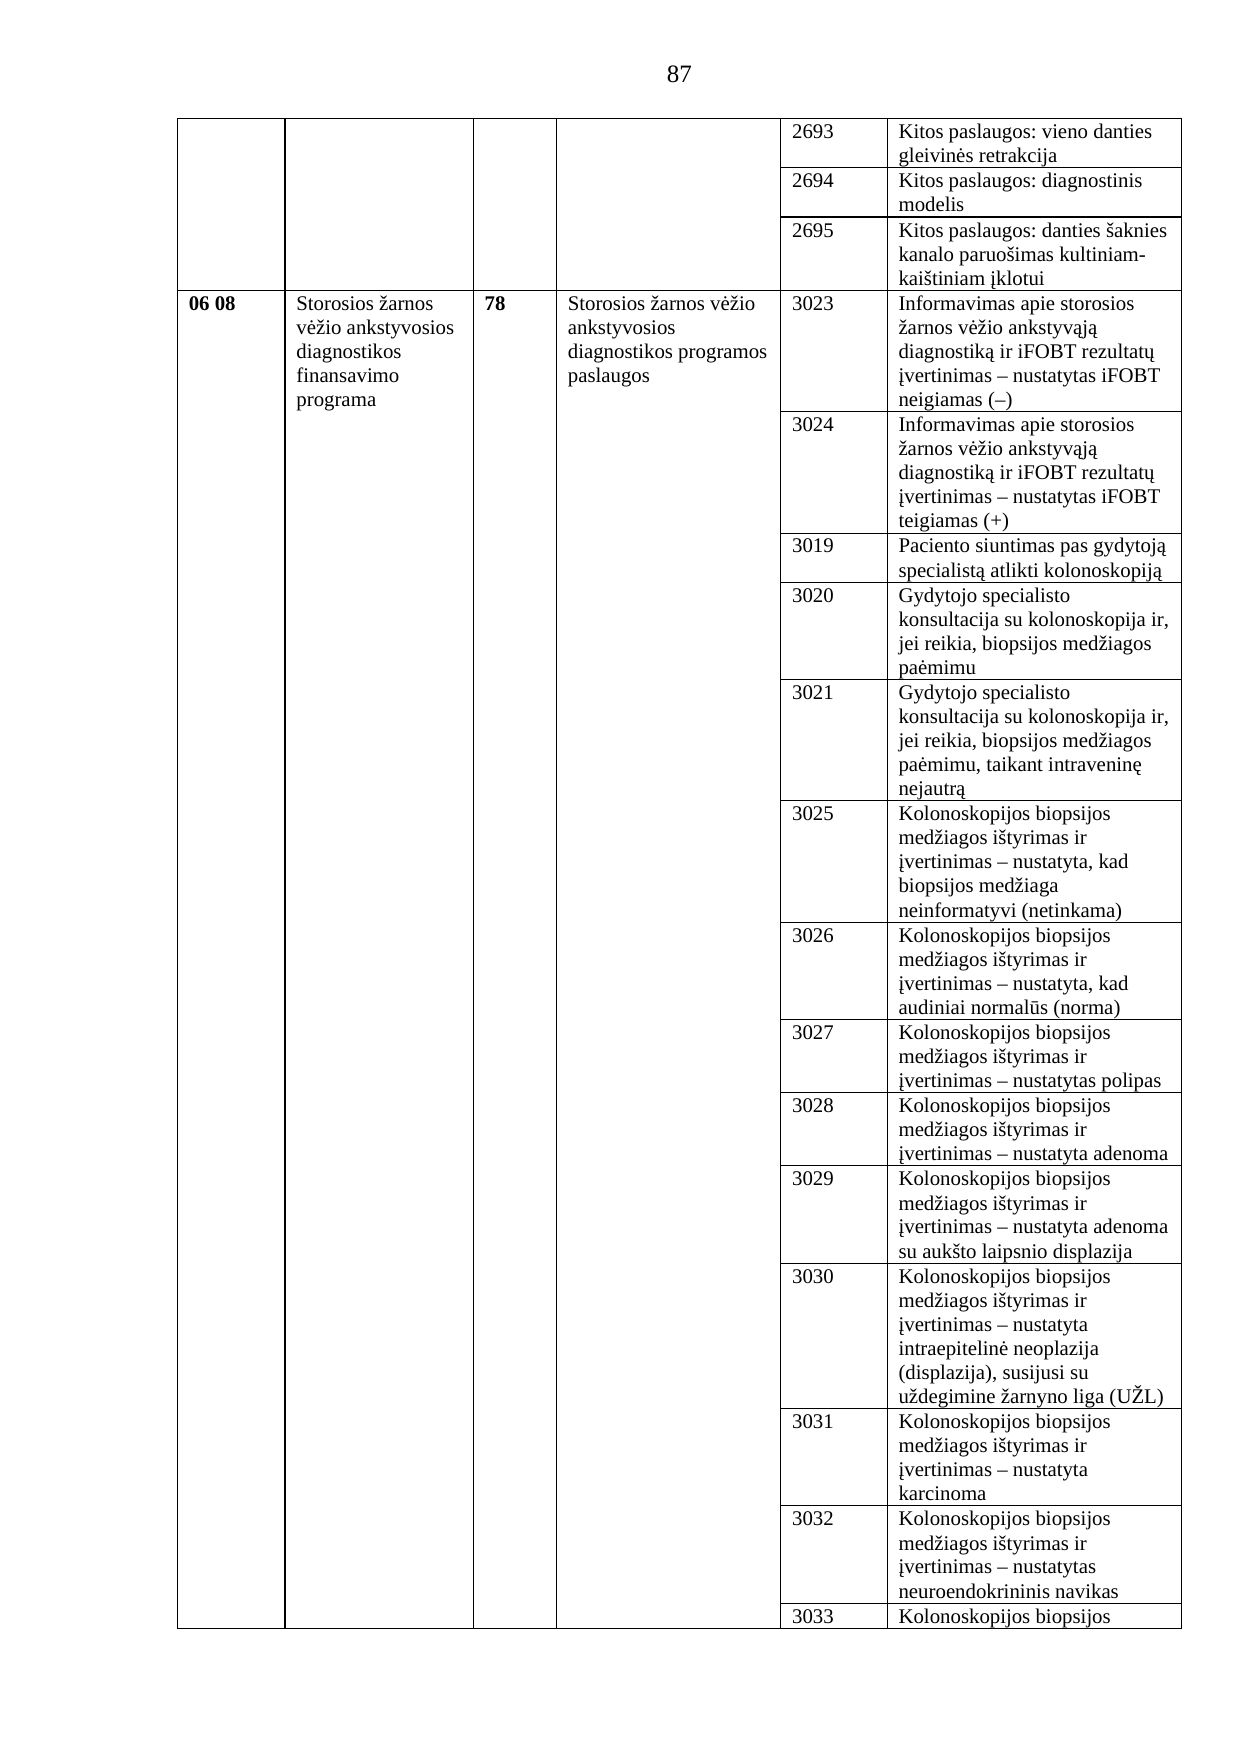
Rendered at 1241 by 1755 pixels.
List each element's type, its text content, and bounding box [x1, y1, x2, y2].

table_cell Storosios žarnos vėžio ankstyvosios diagnostikos programos paslaugos [557, 291, 780, 1628]
table_cell 3026 [781, 923, 887, 1019]
table_cell Paciento siuntimas pas gydytoją specialistą atlikti kolonoskopiją [888, 534, 1181, 582]
table_cell 3019 [781, 534, 887, 582]
table_cell 3031 [781, 1409, 887, 1505]
table_cell [286, 119, 473, 290]
table_cell Gydytojo specialisto konsultacija su kolonoskopija ir, jei reikia, biopsijos medžiagos paėmimu, taikant intraveninę nejautrą [888, 680, 1181, 800]
table_cell 2694 [781, 168, 887, 216]
table_cell 3021 [781, 680, 887, 800]
table_cell 3033 [781, 1604, 887, 1628]
table_cell Kitos paslaugos: vieno danties gleivinės retrakcija [888, 119, 1181, 167]
table_cell 3032 [781, 1506, 887, 1603]
table_cell 2695 [781, 218, 887, 290]
table_cell [474, 119, 556, 290]
table_cell 06 08 [178, 291, 284, 1628]
table_cell 3030 [781, 1264, 887, 1408]
table_cell 2693 [781, 119, 887, 167]
table_cell 3020 [781, 583, 887, 679]
table_cell [178, 119, 284, 290]
table_cell Storosios žarnos vėžio ankstyvosios diagnostikos finansavimo programa [286, 291, 473, 1628]
table_cell 3027 [781, 1020, 887, 1092]
table_cell Kolonoskopijos biopsijos medžiagos ištyrimas ir įvertinimas – nustatyta, kad biopsijos medžiaga neinformatyvi (netinkama) [888, 801, 1181, 922]
table_cell 3024 [781, 412, 887, 532]
table_cell Gydytojo specialisto konsultacija su kolonoskopija ir, jei reikia, biopsijos medžiagos paėmimu [888, 583, 1181, 679]
table_cell Kolonoskopijos biopsijos medžiagos ištyrimas ir įvertinimas – nustatyta adenoma [888, 1093, 1181, 1165]
table_cell Informavimas apie storosios žarnos vėžio ankstyvąją diagnostiką ir iFOBT rezultatų įvertinimas – nustatytas iFOBT neigiamas (–) [888, 291, 1181, 411]
table_cell [557, 119, 780, 290]
table_cell Kitos paslaugos: diagnostinis modelis [888, 168, 1181, 216]
table_cell 3025 [781, 801, 887, 922]
table_cell 78 [474, 291, 556, 1628]
table_cell Kitos paslaugos: danties šaknies kanalo paruošimas kultiniam-kaištiniam įklotui [888, 218, 1181, 290]
table_cell 3023 [781, 291, 887, 411]
table_cell 3028 [781, 1093, 887, 1165]
table_cell Kolonoskopijos biopsijos [888, 1604, 1181, 1628]
table_cell Kolonoskopijos biopsijos medžiagos ištyrimas ir įvertinimas – nustatyta intraepitelinė neoplazija (displazija), susijusi su uždegimine žarnyno liga (UŽL) [888, 1264, 1181, 1408]
table_cell Kolonoskopijos biopsijos medžiagos ištyrimas ir įvertinimas – nustatytas polipas [888, 1020, 1181, 1092]
table_cell 3029 [781, 1166, 887, 1263]
table_cell Kolonoskopijos biopsijos medžiagos ištyrimas ir įvertinimas – nustatyta adenoma su aukšto laipsnio displazija [888, 1166, 1181, 1263]
table_cell Kolonoskopijos biopsijos medžiagos ištyrimas ir įvertinimas – nustatyta karcinoma [888, 1409, 1181, 1505]
table_cell Kolonoskopijos biopsijos medžiagos ištyrimas ir įvertinimas – nustatytas neuroendokrininis navikas [888, 1506, 1181, 1603]
table_cell Kolonoskopijos biopsijos medžiagos ištyrimas ir įvertinimas – nustatyta, kad audiniai normalūs (norma) [888, 923, 1181, 1019]
table_cell Informavimas apie storosios žarnos vėžio ankstyvąją diagnostiką ir iFOBT rezultatų įvertinimas – nustatytas iFOBT teigiamas (+) [888, 412, 1181, 532]
